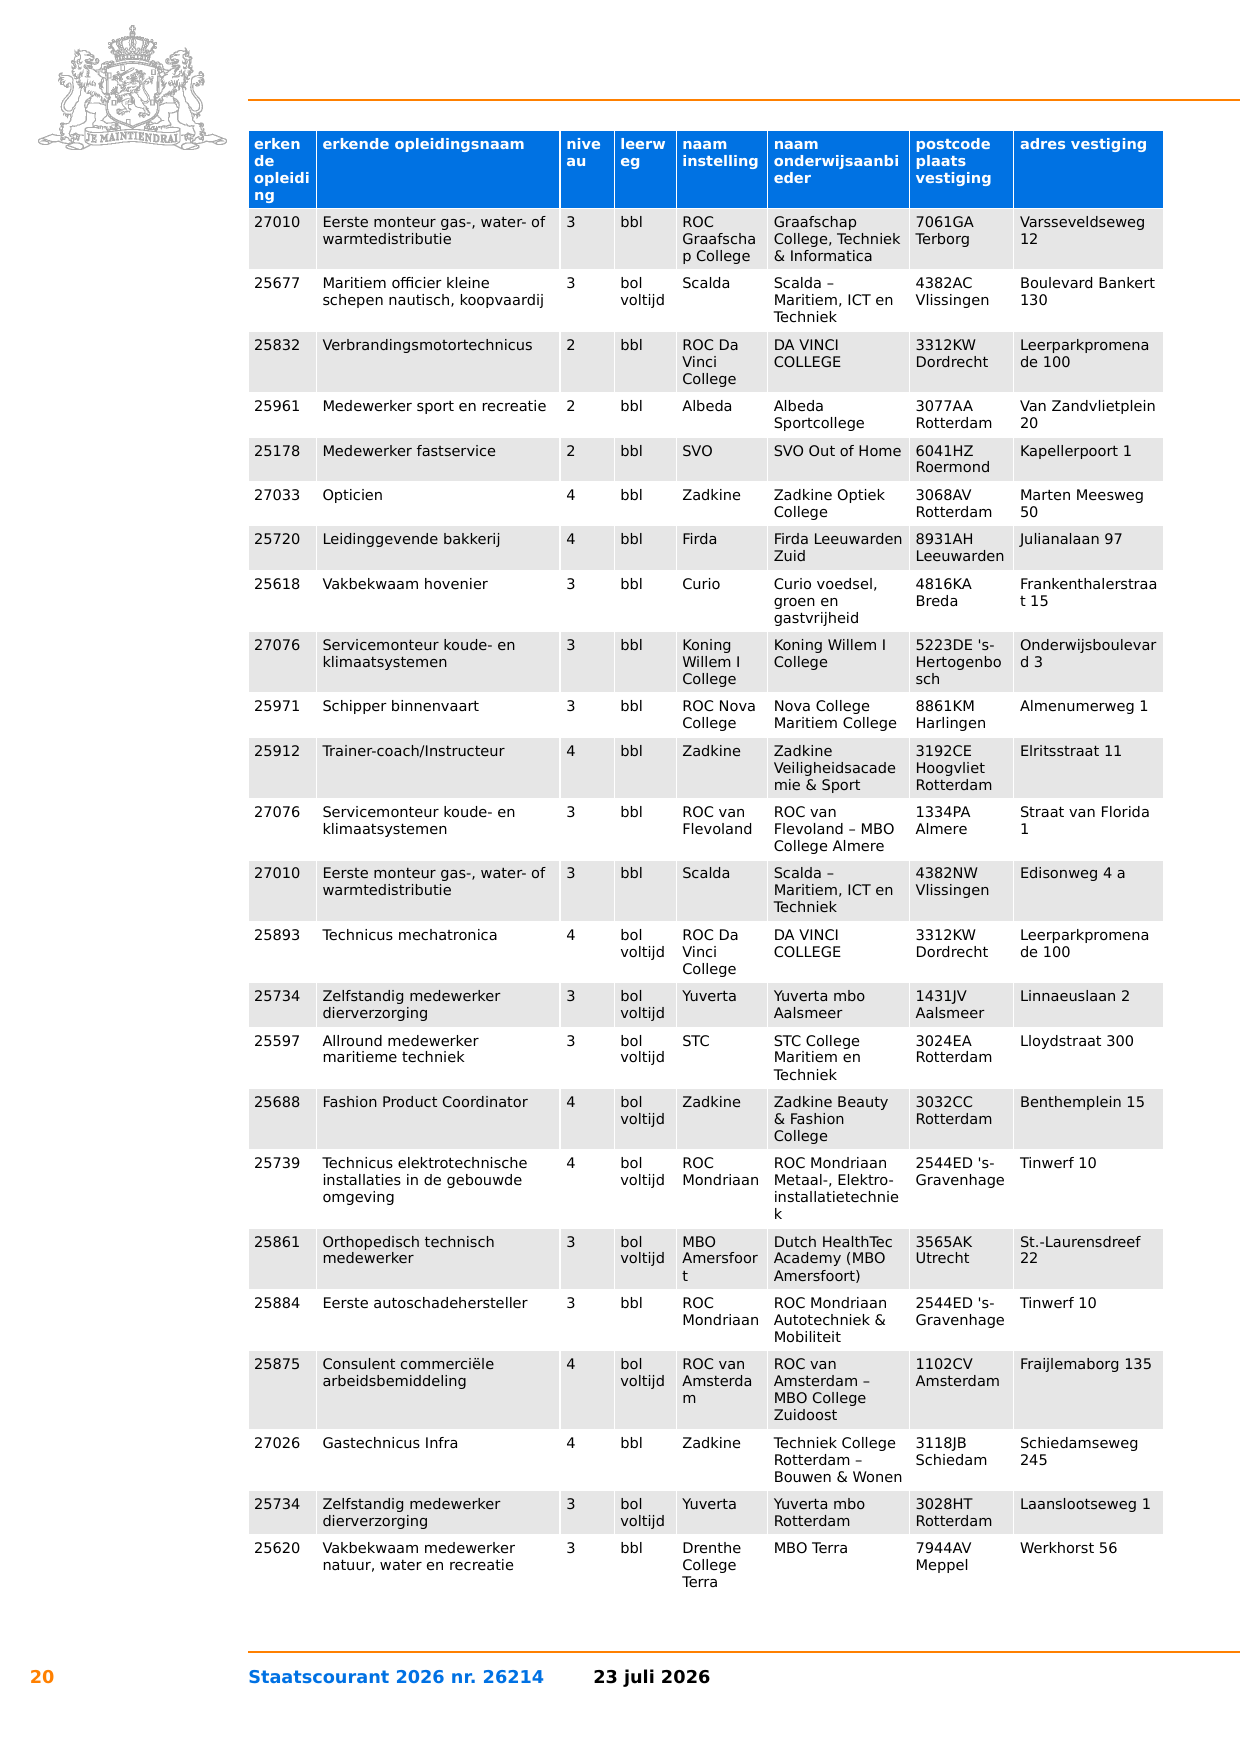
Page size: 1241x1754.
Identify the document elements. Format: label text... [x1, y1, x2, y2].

table_cell ROC Da Vinci College [677, 922, 767, 982]
table_cell ROC van Amsterdam – MBO College Zuidoost [768, 1351, 909, 1429]
table_cell bol voltijd [615, 983, 676, 1027]
table_cell 3 [561, 799, 614, 859]
table_cell bbl [615, 861, 676, 921]
table_cell 3077AA Rotterdam [910, 393, 1013, 437]
table_cell Marten Meesweg 50 [1014, 482, 1163, 525]
table_cell Servicemonteur koude- en klimaatsystemen [317, 632, 559, 692]
table_cell Eerste monteur gas-, water- of warmtedistributie [317, 209, 559, 269]
table_cell Vakbekwaam medewerker natuur, water en recreatie [317, 1536, 559, 1596]
table_cell 25720 [249, 526, 316, 570]
table_cell 2 [561, 393, 614, 437]
table_cell Zadkine Veiligheidsacademie & Sport [768, 738, 909, 798]
table_cell Firda [677, 526, 767, 570]
table_cell bbl [615, 1290, 676, 1350]
table_cell 4 [561, 1430, 614, 1490]
table_cell 3 [561, 1290, 614, 1350]
table_cell Fashion Product Coordinator [317, 1089, 559, 1149]
table_cell bbl [615, 632, 676, 692]
table_cell ROC van Flevoland [677, 799, 767, 859]
table_cell Maritiem officier kleine schepen nautisch, koopvaardij [317, 271, 559, 331]
table_header erkende opleiding [249, 131, 316, 208]
table_cell 3032CC Rotterdam [910, 1089, 1013, 1149]
table_cell Graafschap College, Techniek & Informatica [768, 209, 909, 269]
table_cell bbl [615, 1536, 676, 1596]
table_cell Zadkine [677, 1430, 767, 1490]
table_cell Schiedamseweg 245 [1014, 1430, 1163, 1490]
table_cell 1334PA Almere [910, 799, 1013, 859]
table_cell Consulent commerciële arbeidsbemiddeling [317, 1351, 559, 1429]
table_cell 25884 [249, 1290, 316, 1350]
table_cell bbl [615, 438, 676, 481]
table_cell 3024EA Rotterdam [910, 1028, 1013, 1088]
table_cell Zadkine [677, 1089, 767, 1149]
table_cell ROC van Flevoland – MBO College Almere [768, 799, 909, 859]
table_cell Yuverta mbo Rotterdam [768, 1491, 909, 1534]
table_cell Elritsstraat 11 [1014, 738, 1163, 798]
table_cell Yuverta mbo Aalsmeer [768, 983, 909, 1027]
table_cell 3 [561, 271, 614, 331]
table_cell Technicus mechatronica [317, 922, 559, 982]
table_cell 25677 [249, 271, 316, 331]
table_cell 3028HT Rotterdam [910, 1491, 1013, 1534]
table_cell Albeda [677, 393, 767, 437]
table_cell Edisonweg 4 a [1014, 861, 1163, 921]
table_cell 3 [561, 1491, 614, 1534]
table_cell Servicemonteur koude- en klimaatsystemen [317, 799, 559, 859]
table_cell 6041HZ Roermond [910, 438, 1013, 481]
table_cell bol voltijd [615, 1229, 676, 1289]
table_cell Leidinggevende bakkerij [317, 526, 559, 570]
table_cell Zadkine [677, 482, 767, 525]
table_cell 3 [561, 1536, 614, 1596]
table_cell ROC Mondriaan Metaal-, Elektro-installatietechniek [768, 1150, 909, 1228]
table_cell Albeda Sportcollege [768, 393, 909, 437]
table_cell bbl [615, 1430, 676, 1490]
table_cell Scalda – Maritiem, ICT en Techniek [768, 861, 909, 921]
table_cell Medewerker sport en recreatie [317, 393, 559, 437]
table_cell bbl [615, 332, 676, 392]
table_cell Firda Leeuwarden Zuid [768, 526, 909, 570]
table_cell 8931AH Leeuwarden [910, 526, 1013, 570]
table_cell Frankenthalerstraat 15 [1014, 571, 1163, 631]
table_cell Gastechnicus Infra [317, 1430, 559, 1490]
table_cell 3 [561, 571, 614, 631]
table_cell 25618 [249, 571, 316, 631]
table_cell 25832 [249, 332, 316, 392]
table_cell Scalda [677, 271, 767, 331]
table_cell Koning Willem I College [768, 632, 909, 692]
table_cell Linnaeuslaan 2 [1014, 983, 1163, 1027]
table_cell Vakbekwaam hovenier [317, 571, 559, 631]
table_cell bol voltijd [615, 1150, 676, 1228]
table_cell 3 [561, 632, 614, 692]
table_cell bbl [615, 482, 676, 525]
table_cell Werkhorst 56 [1014, 1536, 1163, 1596]
table_cell SVO [677, 438, 767, 481]
table_cell bol voltijd [615, 271, 676, 331]
table_cell Eerste monteur gas-, water- of warmtedistributie [317, 861, 559, 921]
table_cell 27010 [249, 209, 316, 269]
table_cell ROC van Amsterdam [677, 1351, 767, 1429]
picture [38, 25, 227, 150]
table_cell Leerparkpromenade 100 [1014, 332, 1163, 392]
table_cell Curio [677, 571, 767, 631]
table_cell Zelfstandig medewerker dierverzorging [317, 983, 559, 1027]
table_cell Kapellerpoort 1 [1014, 438, 1163, 481]
table_cell Nova College Maritiem College [768, 694, 909, 737]
table_cell 1102CV Amsterdam [910, 1351, 1013, 1429]
table_cell Almenumerweg 1 [1014, 694, 1163, 737]
table_cell 25178 [249, 438, 316, 481]
table_cell 3312KW Dordrecht [910, 332, 1013, 392]
table_cell 3 [561, 1028, 614, 1088]
table_cell Zadkine Optiek College [768, 482, 909, 525]
table_cell 25739 [249, 1150, 316, 1228]
table_cell Yuverta [677, 1491, 767, 1534]
table_cell ROC Mondriaan [677, 1290, 767, 1350]
table_cell ROC Mondriaan Autotechniek & Mobiliteit [768, 1290, 909, 1350]
table_header naam onderwijsaanbieder [768, 131, 909, 208]
table_cell bbl [615, 799, 676, 859]
table_header adres vestiging [1014, 131, 1163, 208]
table_cell 25734 [249, 1491, 316, 1534]
table_cell Eerste autoschadehersteller [317, 1290, 559, 1350]
table_cell bol voltijd [615, 922, 676, 982]
table_cell bbl [615, 209, 676, 269]
table_cell Benthemplein 15 [1014, 1089, 1163, 1149]
table_cell Scalda – Maritiem, ICT en Techniek [768, 271, 909, 331]
table_cell STC [677, 1028, 767, 1088]
table_cell 2544ED 's-Gravenhage [910, 1150, 1013, 1228]
table_cell Zadkine Beauty & Fashion College [768, 1089, 909, 1149]
table_cell 25688 [249, 1089, 316, 1149]
table_cell 7944AV Meppel [910, 1536, 1013, 1596]
table_cell 27010 [249, 861, 316, 921]
table_cell Medewerker fastservice [317, 438, 559, 481]
table_cell Tinwerf 10 [1014, 1290, 1163, 1350]
table_cell Schipper binnenvaart [317, 694, 559, 737]
table_cell Allround medewerker maritieme techniek [317, 1028, 559, 1088]
table_cell 3 [561, 1229, 614, 1289]
table_cell ROC Da Vinci College [677, 332, 767, 392]
table_cell 7061GA Terborg [910, 209, 1013, 269]
table_cell Julianalaan 97 [1014, 526, 1163, 570]
table_cell Technicus elektrotechnische installaties in de gebouwde omgeving [317, 1150, 559, 1228]
table_cell bol voltijd [615, 1028, 676, 1088]
table_cell 4 [561, 922, 614, 982]
table_cell 4 [561, 526, 614, 570]
table_cell DA VINCI COLLEGE [768, 922, 909, 982]
table_cell bbl [615, 694, 676, 737]
table_cell 4 [561, 1089, 614, 1149]
table_cell Orthopedisch technisch medewerker [317, 1229, 559, 1289]
table_cell 4 [561, 738, 614, 798]
table_cell 4816KA Breda [910, 571, 1013, 631]
table_cell 27033 [249, 482, 316, 525]
table_cell 8861KM Harlingen [910, 694, 1013, 737]
table_cell 3192CE Hoogvliet Rotterdam [910, 738, 1013, 798]
table_cell 3 [561, 209, 614, 269]
table_cell bbl [615, 738, 676, 798]
table_cell STC College Maritiem en Techniek [768, 1028, 909, 1088]
table_header erkende opleidingsnaam [317, 131, 559, 208]
table_cell 1431JV Aalsmeer [910, 983, 1013, 1027]
table_cell 4 [561, 1351, 614, 1429]
table_cell ROC Mondriaan [677, 1150, 767, 1228]
table_cell St.-Laurensdreef 22 [1014, 1229, 1163, 1289]
table_cell Straat van Florida 1 [1014, 799, 1163, 859]
table_cell 25597 [249, 1028, 316, 1088]
table_cell Lloydstraat 300 [1014, 1028, 1163, 1088]
table_cell 27076 [249, 632, 316, 692]
table_cell 3565AK Utrecht [910, 1229, 1013, 1289]
table_cell MBO Amersfoort [677, 1229, 767, 1289]
table_cell DA VINCI COLLEGE [768, 332, 909, 392]
table_cell MBO Terra [768, 1536, 909, 1596]
table_cell 2 [561, 332, 614, 392]
table_cell Boulevard Bankert 130 [1014, 271, 1163, 331]
table_cell 3 [561, 861, 614, 921]
table_cell bol voltijd [615, 1089, 676, 1149]
table_cell bol voltijd [615, 1351, 676, 1429]
table_cell 4382AC Vlissingen [910, 271, 1013, 331]
table_cell Yuverta [677, 983, 767, 1027]
table_cell Leerparkpromenade 100 [1014, 922, 1163, 982]
table_cell 3 [561, 983, 614, 1027]
table_cell ROC Nova College [677, 694, 767, 737]
table_cell Zadkine [677, 738, 767, 798]
table_cell bbl [615, 526, 676, 570]
table_cell 3312KW Dordrecht [910, 922, 1013, 982]
table_header niveau [561, 131, 614, 208]
table_cell 25961 [249, 393, 316, 437]
table_cell 25875 [249, 1351, 316, 1429]
table_cell 2544ED 's-Gravenhage [910, 1290, 1013, 1350]
table_cell 25971 [249, 694, 316, 737]
table_cell Opticien [317, 482, 559, 525]
table_cell 3068AV Rotterdam [910, 482, 1013, 525]
table_cell bbl [615, 571, 676, 631]
table_cell bbl [615, 393, 676, 437]
table_cell 25893 [249, 922, 316, 982]
table_header naam instelling [677, 131, 767, 208]
table_cell 5223DE 's-Hertogenbosch [910, 632, 1013, 692]
table_cell Fraijlemaborg 135 [1014, 1351, 1163, 1429]
table_cell 25620 [249, 1536, 316, 1596]
table_cell 27076 [249, 799, 316, 859]
table_cell Zelfstandig medewerker dierverzorging [317, 1491, 559, 1534]
table_cell 3118JB Schiedam [910, 1430, 1013, 1490]
table_cell SVO Out of Home [768, 438, 909, 481]
table_cell Van Zandvlietplein 20 [1014, 393, 1163, 437]
table_cell Curio voedsel, groen en gastvrijheid [768, 571, 909, 631]
table_cell 27026 [249, 1430, 316, 1490]
table_cell ROC Graafschap College [677, 209, 767, 269]
table_cell 2 [561, 438, 614, 481]
table_cell Dutch HealthTec Academy (MBO Amersfoort) [768, 1229, 909, 1289]
table_cell 25861 [249, 1229, 316, 1289]
table_cell 4382NW Vlissingen [910, 861, 1013, 921]
table_cell 4 [561, 1150, 614, 1228]
table_cell Trainer-coach/Instructeur [317, 738, 559, 798]
table_cell Varsseveldseweg 12 [1014, 209, 1163, 269]
table_cell Laanslootseweg 1 [1014, 1491, 1163, 1534]
table_cell Tinwerf 10 [1014, 1150, 1163, 1228]
table_cell 3 [561, 694, 614, 737]
table_cell bol voltijd [615, 1491, 676, 1534]
table_cell 25912 [249, 738, 316, 798]
table_cell Techniek College Rotterdam – Bouwen & Wonen [768, 1430, 909, 1490]
table_header postcode plaats vestiging [910, 131, 1013, 208]
table_cell Verbrandingsmotortechnicus [317, 332, 559, 392]
table_cell Scalda [677, 861, 767, 921]
table_header leerweg [615, 131, 676, 208]
table_cell 25734 [249, 983, 316, 1027]
table_cell Onderwijsboulevard 3 [1014, 632, 1163, 692]
table_cell 4 [561, 482, 614, 525]
table_cell Koning Willem I College [677, 632, 767, 692]
table_cell Drenthe College Terra [677, 1536, 767, 1596]
